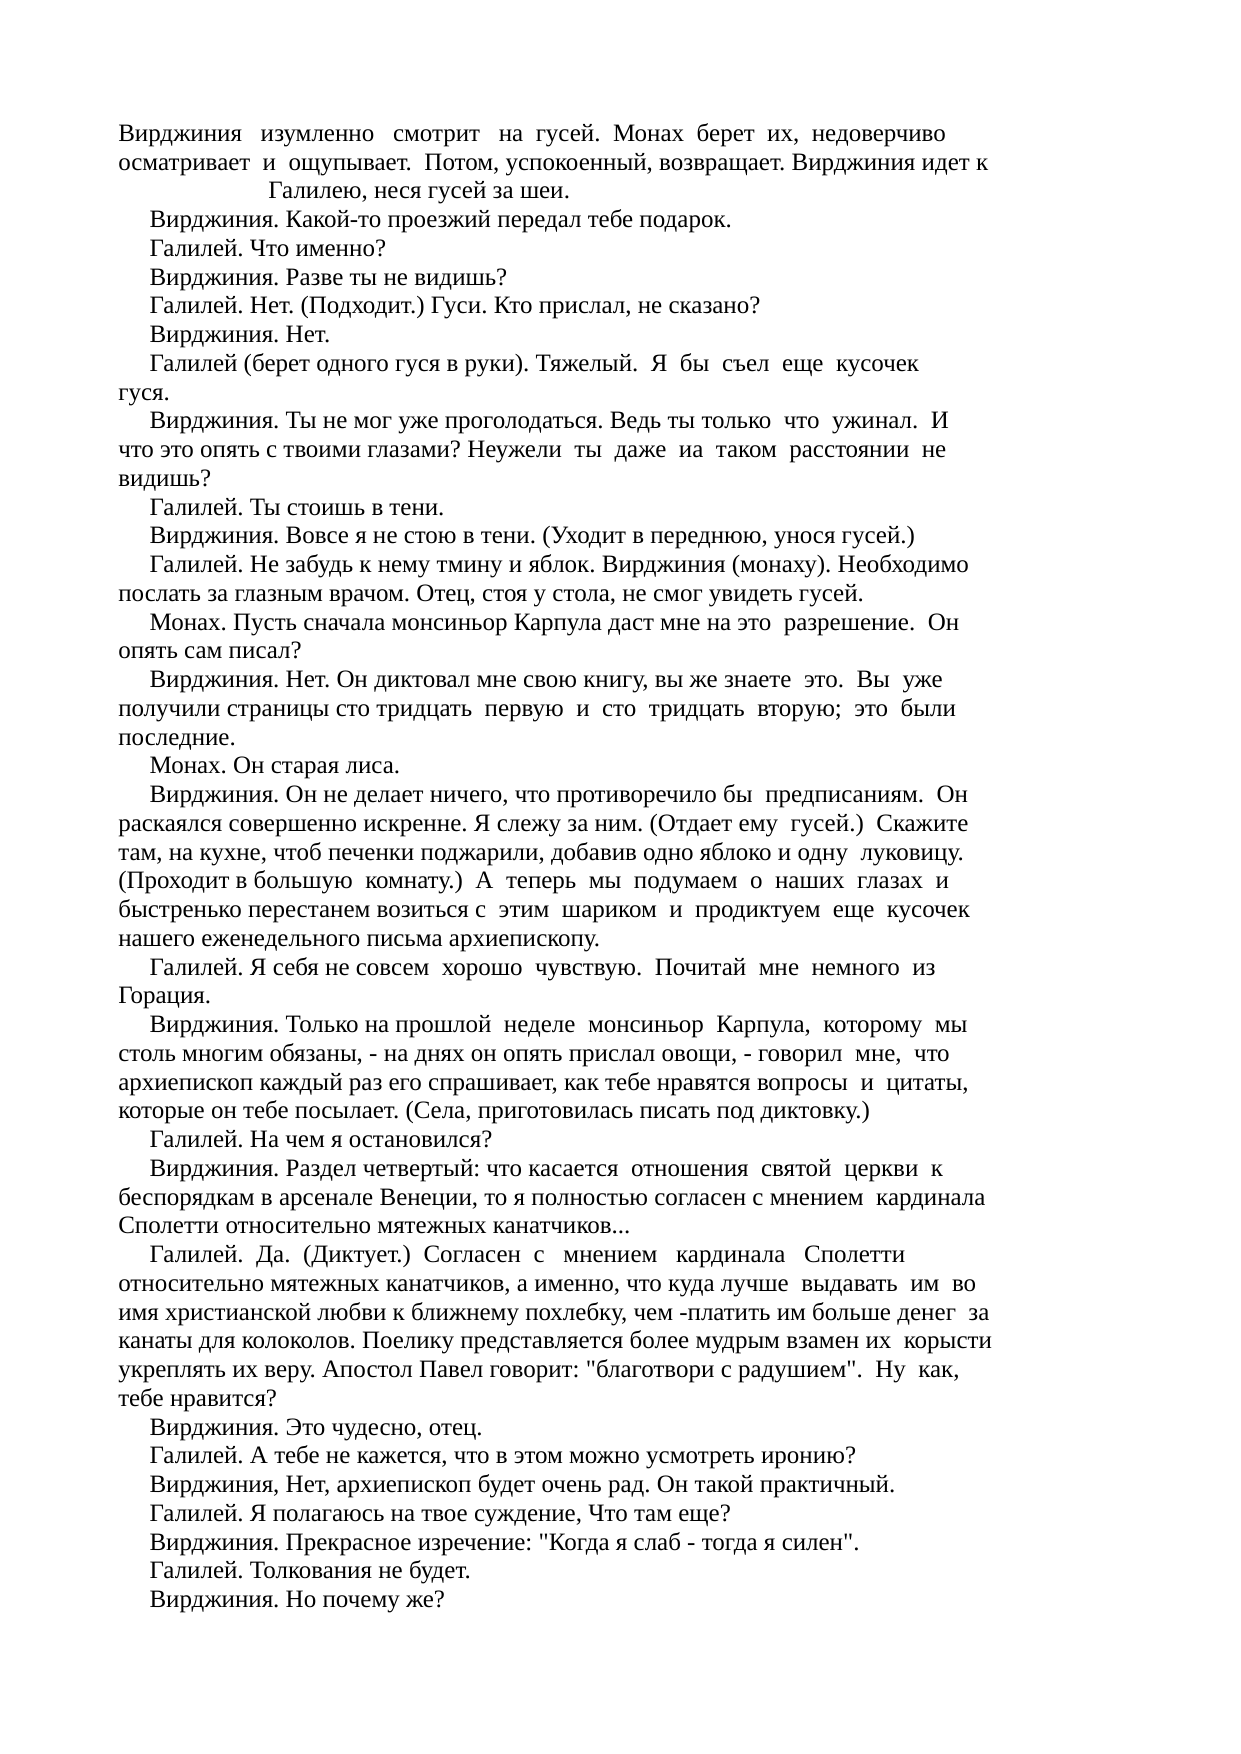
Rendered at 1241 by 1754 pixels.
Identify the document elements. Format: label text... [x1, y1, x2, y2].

text получили страницы сто тридцать первую и сто тридцать вторую; это были [118, 693, 1122, 722]
text Галилей. Да. (Диктует.) Согласен с мнением кардинала Сполетти [118, 1239, 1122, 1268]
text Галилей. А тебе не кажется, что в этом можно усмотреть иронию? [118, 1441, 1122, 1469]
text гуся. [118, 377, 1122, 406]
text относительно мятежных канатчиков, а именно, что куда лучше выдавать им во [118, 1268, 1122, 1297]
text Горация. [118, 981, 1122, 1009]
text Вирджиния. Нет. Он диктовал мне свою книгу, вы же знаете это. Вы уже [118, 664, 1122, 693]
text Вирджиния. Он не делает ничего, что противоречило бы предписаниям. Он [118, 779, 1122, 808]
text Вирджиния. Какой-то проезжий передал тебе подарок. [118, 204, 1122, 233]
text Галилей. Я полагаюсь на твое суждение, Что там еще? [118, 1498, 1122, 1527]
text Сполетти относительно мятежных канатчиков... [118, 1211, 1122, 1239]
text Вирджиния, Нет, архиепископ будет очень рад. Он такой практичный. [118, 1469, 1122, 1498]
text Вирджиния. Но почему же? [118, 1584, 1122, 1613]
text быстренько перестанем возиться с этим шариком и продиктуем еще кусочек [118, 894, 1122, 923]
text беспорядкам в арсенале Венеции, то я полностью согласен с мнением кардинала [118, 1182, 1122, 1211]
text Вирджиния. Нет. [118, 319, 1122, 348]
text Вирджиния. Прекрасное изречение: "Когда я слаб - тогда я силен". [118, 1527, 1122, 1556]
text Галилей. Что именно? [118, 233, 1122, 262]
text Вирджиния. Это чудесно, отец. [118, 1412, 1122, 1441]
text Вирджиния. Раздел четвертый: что касается отношения святой церкви к [118, 1153, 1122, 1182]
text опять сам писал? [118, 636, 1122, 664]
text Вирджиния. Только на прошлой неделе монсиньор Карпула, которому мы [118, 1009, 1122, 1038]
text столь многим обязаны, - на днях он опять прислал овощи, - говорил мне, что [118, 1038, 1122, 1067]
text архиепископ каждый раз его спрашивает, как тебе нравятся вопросы и цитаты, [118, 1067, 1122, 1096]
text раскаялся совершенно искренне. Я слежу за ним. (Отдает ему гусей.) Скажите [118, 808, 1122, 837]
text имя христианской любви к ближнему похлебку, чем -платить им больше денег за [118, 1297, 1122, 1326]
text Монах. Он старая лиса. [118, 751, 1122, 779]
text тебе нравится? [118, 1383, 1122, 1412]
text укреплять их веру. Апостол Павел говорит: "благотвори с радушием". Ну как, [118, 1354, 1122, 1383]
text Галилей. Толкования не будет. [118, 1556, 1122, 1584]
text Галилей. Не забудь к нему тмину и яблок. Вирджиния (монаху). Необходимо [118, 549, 1122, 578]
text там, на кухне, чтоб печенки поджарили, добавив одно яблоко и одну луковицу. [118, 837, 1122, 866]
text что это опять с твоими глазами? Неужели ты даже иа таком расстоянии не [118, 434, 1122, 463]
text канаты для колоколов. Поелику представляется более мудрым взамен их корысти [118, 1326, 1122, 1354]
text Галилей. Ты стоишь в тени. [118, 492, 1122, 521]
text последние. [118, 722, 1122, 751]
text Галилей. Я себя не совсем хорошо чувствую. Почитай мне немного из [118, 952, 1122, 981]
text Галилей. На чем я остановился? [118, 1124, 1122, 1153]
text которые он тебе посылает. (Села, приготовилась писать под диктовку.) [118, 1096, 1122, 1124]
text послать за глазным врачом. Отец, стоя у стола, не смог увидеть гусей. [118, 578, 1122, 607]
text Вирджиния изумленно смотрит на гусей. Монах берет их, недоверчиво [118, 118, 1122, 147]
text Вирджиния. Разве ты не видишь? [118, 262, 1122, 291]
text Монах. Пусть сначала монсиньор Карпула даст мне на это разрешение. Он [118, 607, 1122, 636]
text Галилею, неся гусей за шеи. [118, 176, 1122, 204]
text нашего еженедельного письма архиепископу. [118, 923, 1122, 952]
text Галилей (берет одного гуся в руки). Тяжелый. Я бы съел еще кусочек [118, 348, 1122, 377]
text Вирджиния. Ты не мог уже проголодаться. Ведь ты только что ужинал. И [118, 406, 1122, 434]
text Вирджиния. Вовсе я не стою в тени. (Уходит в переднюю, унося гусей.) [118, 521, 1122, 549]
text Галилей. Нет. (Подходит.) Гуси. Кто прислал, не сказано? [118, 291, 1122, 319]
text осматривает и ощупывает. Потом, успокоенный, возвращает. Вирджиния идет к [118, 147, 1122, 176]
text (Проходит в большую комнату.) А теперь мы подумаем о наших глазах и [118, 866, 1122, 894]
text видишь? [118, 463, 1122, 492]
